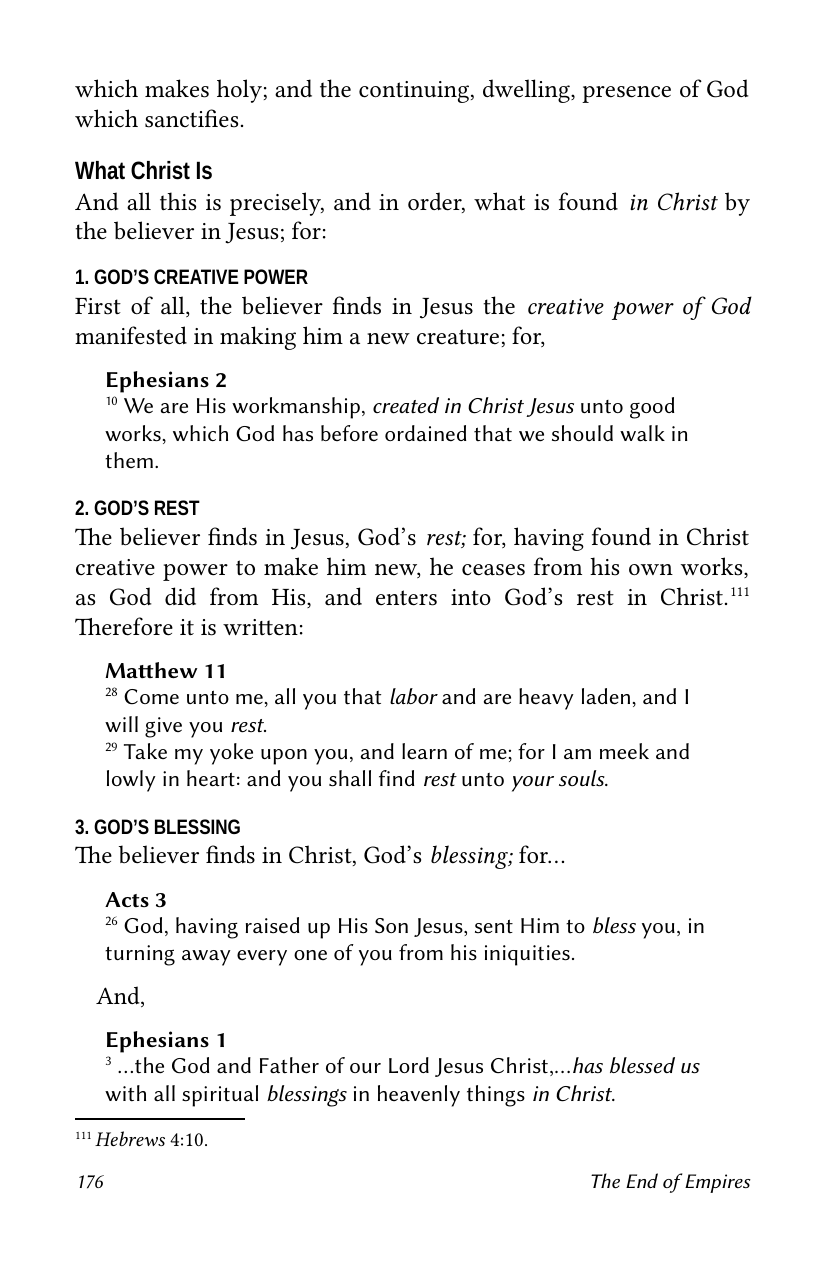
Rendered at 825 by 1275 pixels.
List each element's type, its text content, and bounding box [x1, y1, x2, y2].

text And, [75, 982, 750, 1011]
subtitle 1. God’s Creative Power [75, 265, 750, 289]
text 29 Take my yoke upon you, and learn of me; for I am meek and lowly in heart: and you shall find rest unto your souls. [105, 739, 720, 792]
subtitle What Christ Is [75, 156, 750, 184]
text The believer finds in Christ, God’s blessing; for… [75, 842, 750, 870]
text Ephesians 1 [105, 1027, 750, 1053]
text The believer finds in Jesus, God’s rest; for, having found in Christ creative power to make him new, he ceases from his own works, as God did from His, and enters into God’s rest in Christ. Therefore it is written: [75, 523, 750, 642]
text 26 God, having raised up His Son Jesus, sent Him to bless you, in turning away every one of you from his iniquities. [105, 913, 720, 966]
text Acts 3 [105, 886, 750, 913]
text Ephesians 2 [105, 367, 750, 393]
text First of all, the believer finds in Jesus the creative power of God manifested in making him a new creature; for, [75, 292, 750, 351]
subtitle 3. God’s Blessing [75, 814, 750, 838]
text And all this is precisely, and in order, what is found in Christ by the believer in Jesus; for: [75, 187, 750, 246]
text 28 Come unto me, all you that labor and are heavy laden, and I will give you rest. [105, 684, 720, 738]
text 10 We are His workmanship, created in Christ Jesus unto good works, which God has before ordained that we should walk in them. [105, 393, 720, 474]
text Matthew 11 [105, 658, 750, 684]
text 3 ...the God and Father of our Lord Jesus Christ,...has blessed us with all spiritual blessings in heavenly things in Christ. [105, 1053, 720, 1107]
subtitle 2. God’s Rest [75, 496, 750, 520]
text which makes holy; and the continuing, dwelling, presence of God which sanctifies. [75, 75, 750, 133]
text Hebrews 4:10. [75, 1128, 750, 1152]
